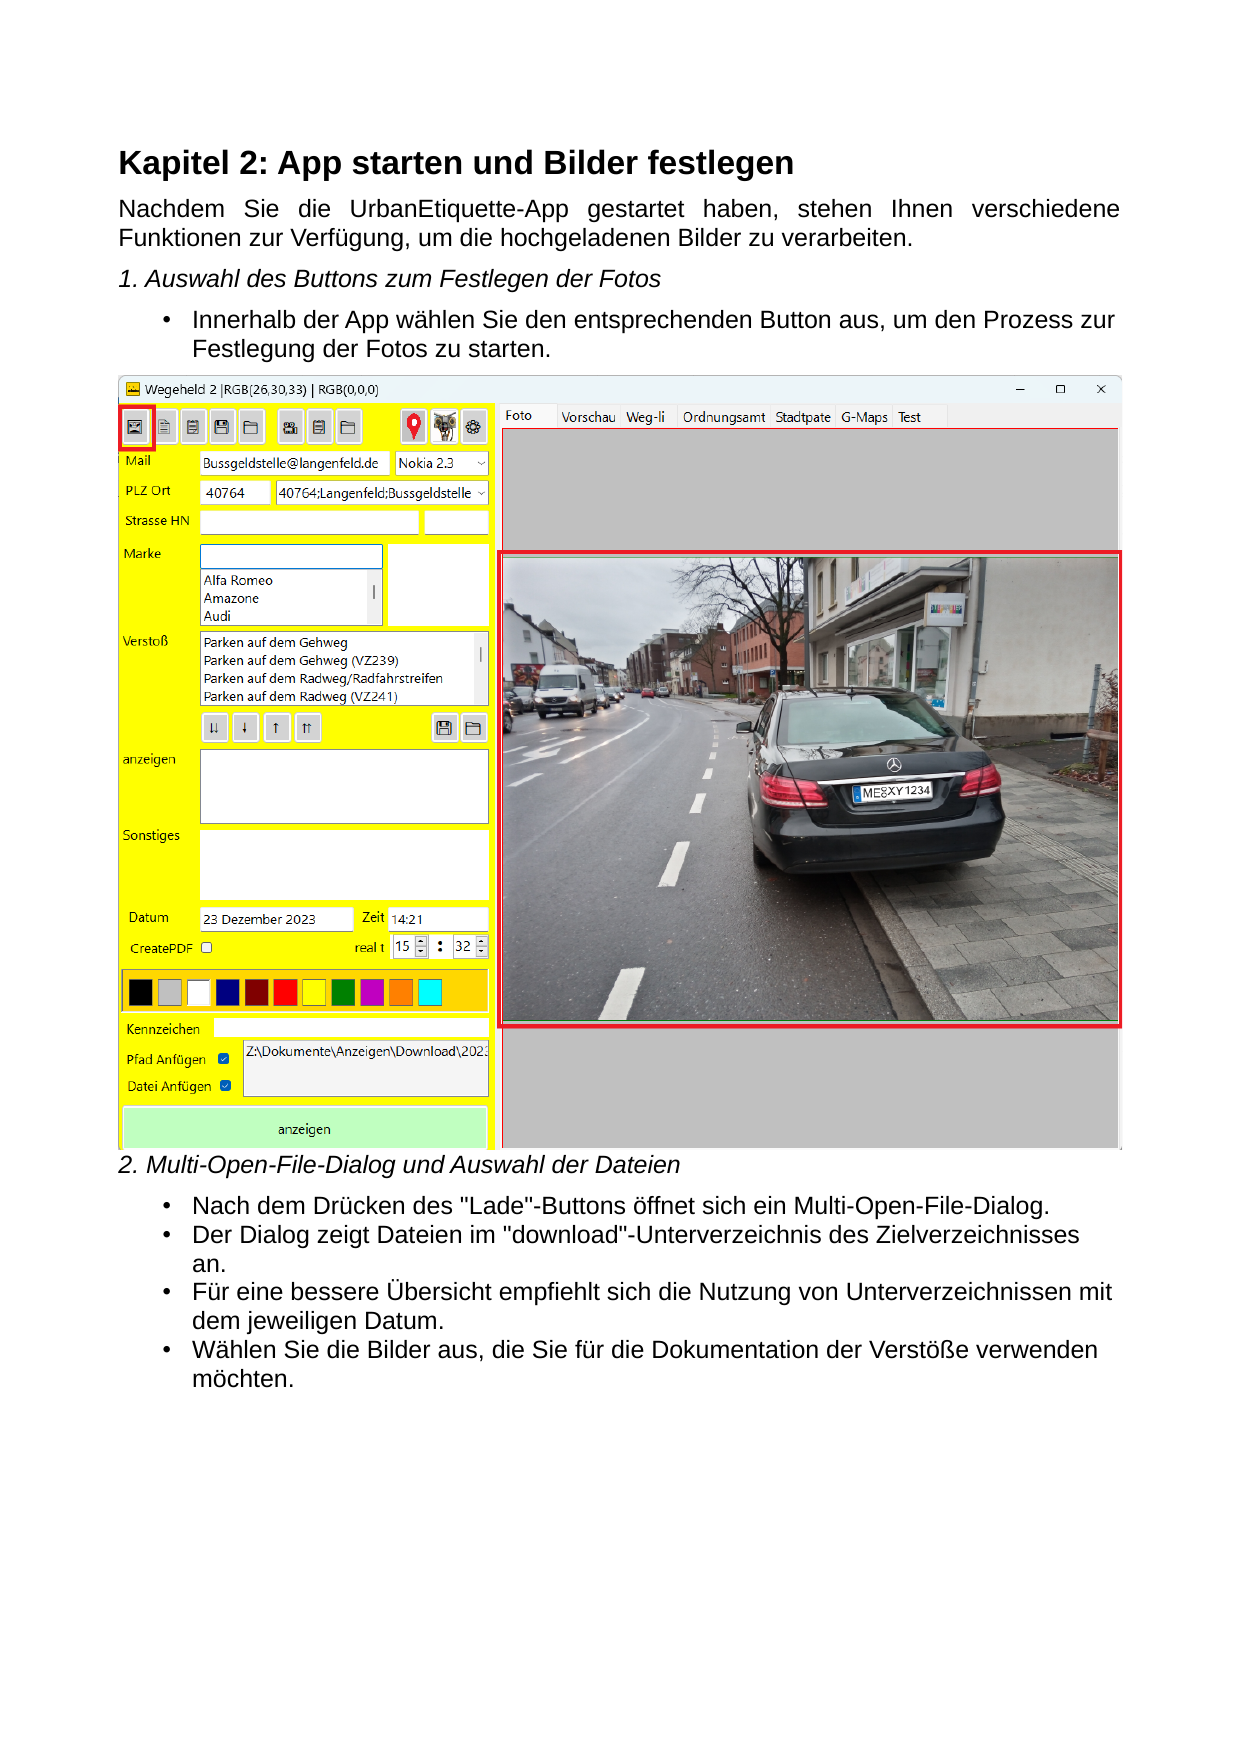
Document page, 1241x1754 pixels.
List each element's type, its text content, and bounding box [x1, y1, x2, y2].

list Wählen Sie die Bilder aus, die Sie für die Dokumentation der Verstöße verwenden möchten. [162, 1335, 1122, 1393]
text 1. Auswahl des Buttons zum Festlegen der Fotos [118, 264, 1122, 293]
list Für eine bessere Übersicht empfiehlt sich die Nutzung von Unterverzeichnissen mit dem jeweiligen Datum. [162, 1277, 1122, 1335]
text 2. Multi-Open-File-Dialog und Auswahl der Dateien [118, 1150, 1122, 1178]
subtitle Kapitel 2: App starten und Bilder festlegen [118, 143, 1122, 182]
text Nachdem Sie die UrbanEtiquette-App gestartet haben, stehen Ihnen verschiedene Funktionen zur Verfügung, um die hochgeladenen Bilder zu verarbeiten. [118, 194, 1122, 252]
list Der Dialog zeigt Dateien im "download"-Unterverzeichnis des Zielverzeichnisses an. [162, 1220, 1122, 1277]
list Nach dem Drücken des "Lade"-Buttons öffnet sich ein Multi-Open-File-Dialog. [162, 1191, 1122, 1220]
list Innerhalb der App wählen Sie den entsprechenden Button aus, um den Prozess zur Festlegung der Fotos zu starten. [162, 306, 1122, 363]
